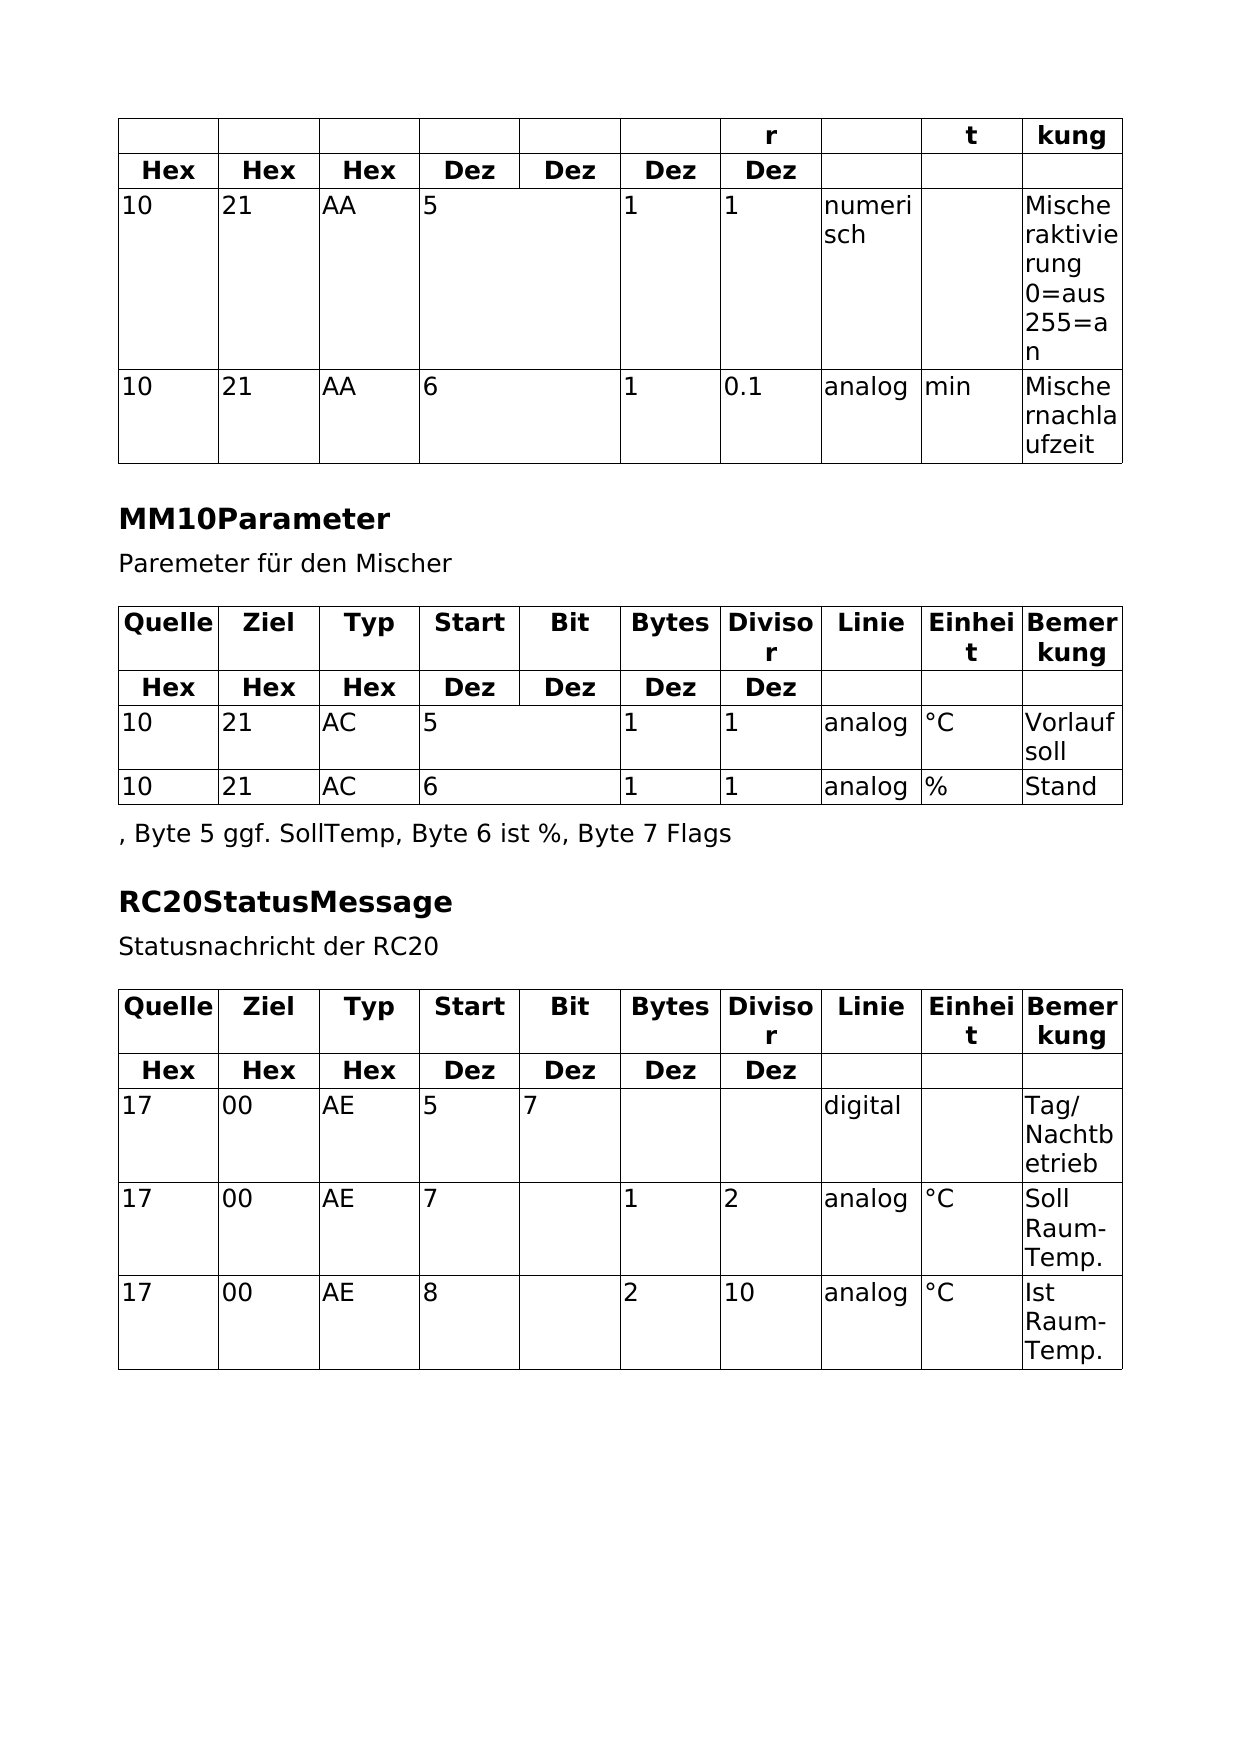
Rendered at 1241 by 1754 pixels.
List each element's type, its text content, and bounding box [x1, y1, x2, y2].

table_header Bemerkung [1023, 990, 1122, 1053]
table_header Quelle [119, 990, 218, 1053]
table_cell 00 [219, 1089, 319, 1182]
table_cell [822, 671, 921, 705]
table_cell 1 [621, 189, 720, 369]
table_cell 1 [621, 1183, 720, 1275]
table_cell AA [320, 370, 419, 463]
table_cell Hex [119, 671, 218, 705]
table_cell Dez [621, 1054, 720, 1088]
table_cell 10 [119, 370, 218, 463]
table_cell 1 [721, 189, 821, 369]
table_cell 5 [420, 1089, 519, 1182]
table_cell 10 [119, 706, 218, 769]
table_header Bytes [621, 990, 720, 1053]
text Statusnachricht der RC20 [118, 932, 1122, 961]
table_header Linie [822, 607, 921, 670]
table_header kung [1023, 119, 1122, 153]
table_cell Dez [621, 154, 720, 188]
table_header [219, 119, 319, 153]
table_cell 21 [219, 706, 319, 769]
text Paremeter für den Mischer [118, 549, 1122, 578]
table_header [520, 119, 620, 153]
table_cell Dez [621, 671, 720, 705]
table_cell 10 [721, 1276, 821, 1368]
table_cell Hex [219, 154, 319, 188]
table_cell 21 [219, 770, 319, 804]
table_header Quelle [119, 607, 218, 670]
table_cell °C [922, 706, 1022, 769]
table_cell 1 [621, 770, 720, 804]
table_cell 7 [420, 1183, 519, 1275]
table_header Start [420, 607, 519, 670]
subtitle RC20StatusMessage [118, 886, 1122, 920]
table_cell Dez [420, 1054, 519, 1088]
table_header [621, 119, 720, 153]
table_header r [721, 119, 821, 153]
table_cell [922, 671, 1022, 705]
table_cell AC [320, 770, 419, 804]
table_cell 00 [219, 1183, 319, 1275]
table_cell Ist Raum-Temp. [1023, 1276, 1122, 1368]
table_cell AE [320, 1089, 419, 1182]
table_cell [822, 154, 921, 188]
table_cell [922, 189, 1022, 369]
table_cell Dez [721, 671, 821, 705]
table_cell Vorlaufsoll [1023, 706, 1122, 769]
table_header Start [420, 990, 519, 1053]
table_cell analog [822, 706, 921, 769]
table_cell Hex [219, 1054, 319, 1088]
table_cell analog [822, 1276, 921, 1368]
table_cell Mischernachlaufzeit [1023, 370, 1122, 463]
table_header Bit [520, 990, 620, 1053]
table_header [119, 119, 218, 153]
table_cell Hex [219, 671, 319, 705]
table_cell Dez [520, 671, 620, 705]
table_header Divisor [721, 607, 821, 670]
table_cell [822, 1054, 921, 1088]
table_header [320, 119, 419, 153]
table_cell 00 [219, 1276, 319, 1368]
table_cell [1023, 671, 1122, 705]
table_cell °C [922, 1183, 1022, 1275]
text , Byte 5 ggf. SollTemp, Byte 6 ist %, Byte 7 Flags [118, 819, 1122, 848]
table_cell 6 [420, 770, 620, 804]
table_cell 17 [119, 1276, 218, 1368]
table_cell AE [320, 1183, 419, 1275]
table_cell Hex [320, 154, 419, 188]
table_cell % [922, 770, 1022, 804]
table_header Einheit [922, 607, 1022, 670]
table_cell Dez [721, 1054, 821, 1088]
table_cell 17 [119, 1183, 218, 1275]
table_header Typ [320, 607, 419, 670]
table_cell 0.1 [721, 370, 821, 463]
table_header Bit [520, 607, 620, 670]
table_cell 21 [219, 189, 319, 369]
table_cell 2 [621, 1276, 720, 1368]
table_cell analog [822, 770, 921, 804]
table_cell [621, 1089, 720, 1182]
table_cell 1 [621, 706, 720, 769]
table_cell digital [822, 1089, 921, 1182]
table_cell AA [320, 189, 419, 369]
table_cell analog [822, 1183, 921, 1275]
table_cell 1 [721, 706, 821, 769]
table_cell Dez [721, 154, 821, 188]
table_header Linie [822, 990, 921, 1053]
table_cell [1023, 1054, 1122, 1088]
table_cell AE [320, 1276, 419, 1368]
table_cell [922, 1089, 1022, 1182]
table_cell analog [822, 370, 921, 463]
table_cell °C [922, 1276, 1022, 1368]
table_cell [520, 1183, 620, 1275]
table_cell 1 [621, 370, 720, 463]
table_cell Mischeraktivierung 0=aus 255=an [1023, 189, 1122, 369]
table_cell Dez [420, 154, 519, 188]
table_cell 21 [219, 370, 319, 463]
table_cell Hex [320, 671, 419, 705]
table_cell 10 [119, 189, 218, 369]
table_cell [520, 1276, 620, 1368]
table_cell Dez [420, 671, 519, 705]
table_header t [922, 119, 1022, 153]
table_cell 8 [420, 1276, 519, 1368]
table_cell 5 [420, 706, 620, 769]
table_header Bemerkung [1023, 607, 1122, 670]
table_cell 1 [721, 770, 821, 804]
table_cell Hex [119, 1054, 218, 1088]
table_cell [922, 1054, 1022, 1088]
table_header Bytes [621, 607, 720, 670]
table_cell [721, 1089, 821, 1182]
table_header Einheit [922, 990, 1022, 1053]
table_cell Stand [1023, 770, 1122, 804]
table_cell [922, 154, 1022, 188]
table_cell 7 [520, 1089, 620, 1182]
table_cell 2 [721, 1183, 821, 1275]
table_cell min [922, 370, 1022, 463]
table_header Ziel [219, 990, 319, 1053]
table_cell Dez [520, 1054, 620, 1088]
subtitle MM10Parameter [118, 503, 1122, 537]
table_header [822, 119, 921, 153]
table_cell numerisch [822, 189, 921, 369]
table_header Divisor [721, 990, 821, 1053]
table_cell Hex [119, 154, 218, 188]
table_cell Hex [320, 1054, 419, 1088]
table_cell [1023, 154, 1122, 188]
table_cell 5 [420, 189, 620, 369]
table_header Typ [320, 990, 419, 1053]
table_cell 10 [119, 770, 218, 804]
table_header [420, 119, 519, 153]
table_cell Tag/Nachtbetrieb [1023, 1089, 1122, 1182]
table_cell 6 [420, 370, 620, 463]
table_cell Soll Raum-Temp. [1023, 1183, 1122, 1275]
table_header Ziel [219, 607, 319, 670]
table_cell AC [320, 706, 419, 769]
table_cell Dez [520, 154, 620, 188]
table_cell 17 [119, 1089, 218, 1182]
